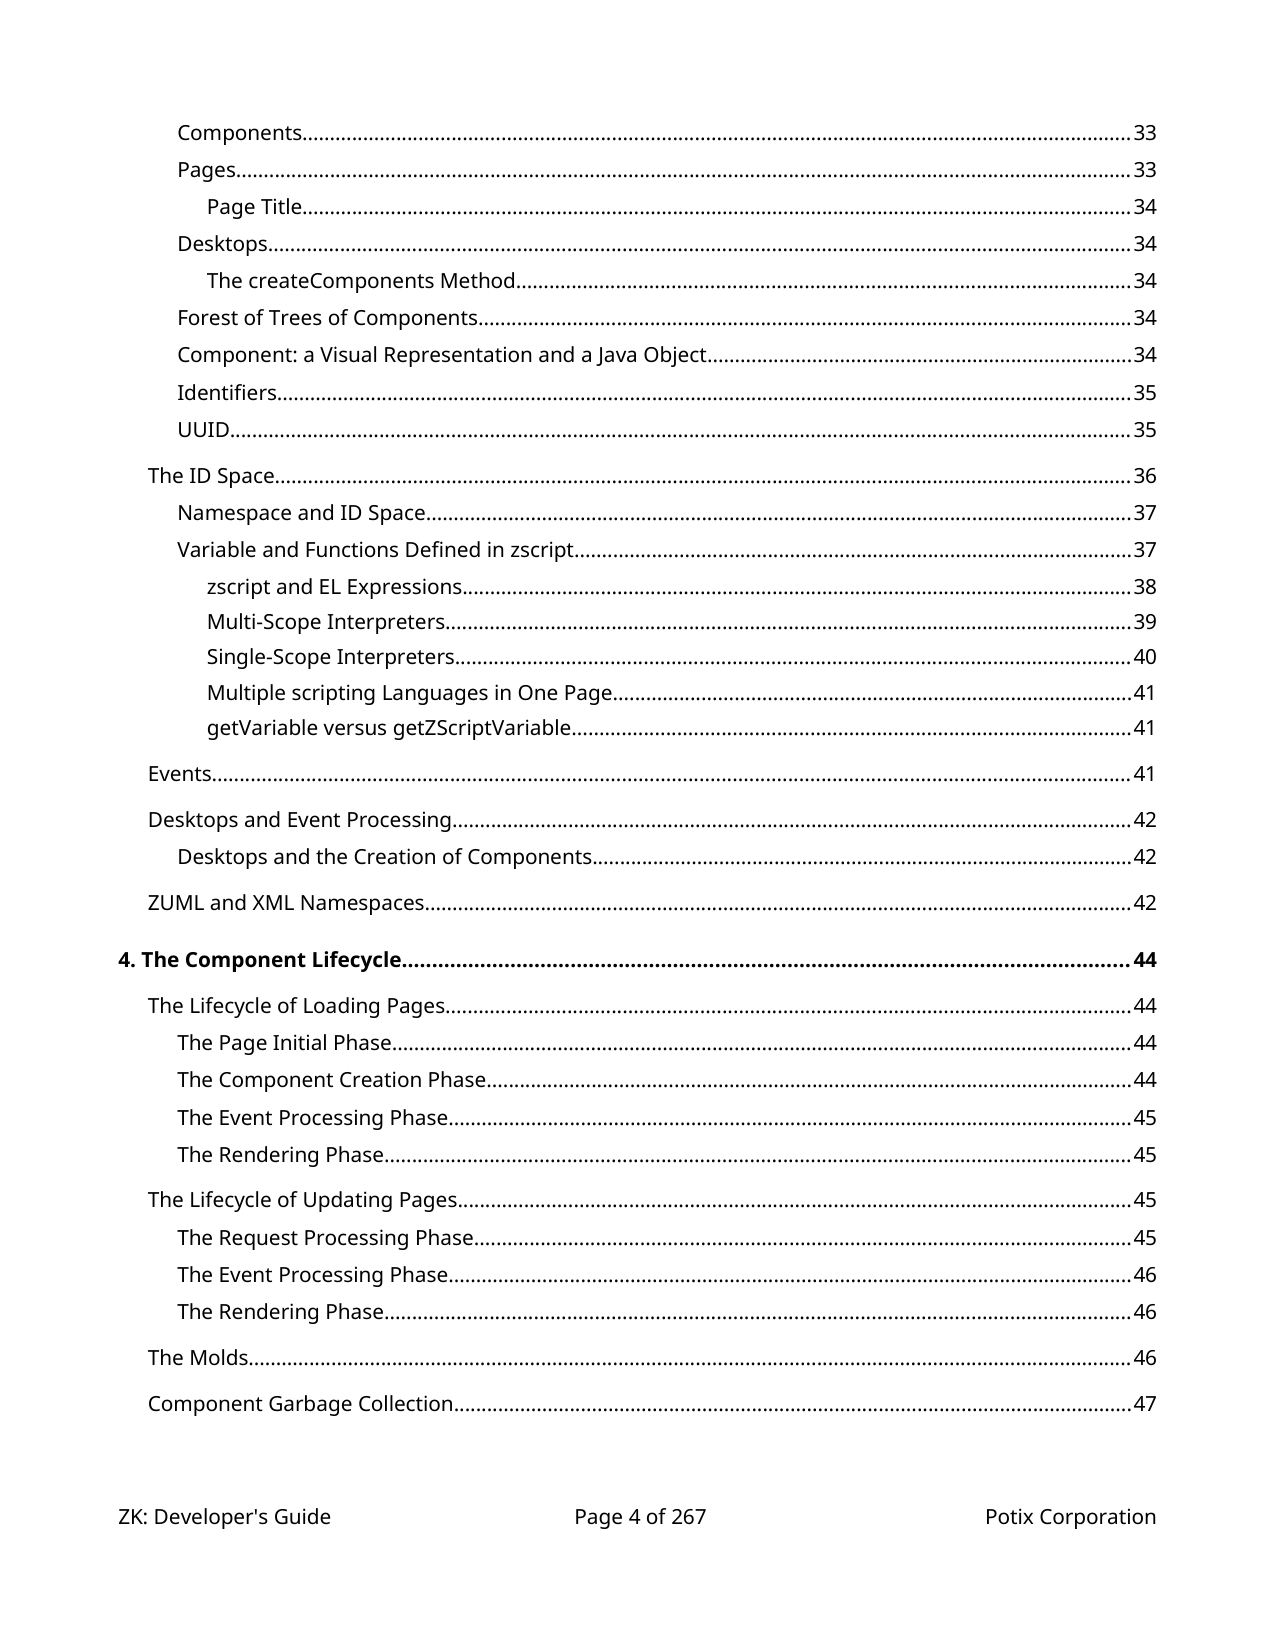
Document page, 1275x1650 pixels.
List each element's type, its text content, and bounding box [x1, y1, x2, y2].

text Forest of Trees of Components 34 [177, 303, 1157, 332]
text Single-Scope Interpreters 40 [207, 642, 1157, 671]
text Component: a Visual Representation and a Java Object 34 [177, 341, 1157, 369]
text The Event Processing Phase 45 [177, 1103, 1157, 1131]
text The ID Space 36 [148, 461, 1157, 489]
text Desktops and Event Processing 42 [148, 805, 1157, 833]
text The Lifecycle of Updating Pages 45 [148, 1186, 1157, 1214]
text zscript and EL Expressions 38 [207, 572, 1157, 600]
text The createComponents Method 34 [207, 266, 1157, 295]
text Components 33 [177, 118, 1157, 146]
text Multi-Scope Interpreters 39 [207, 607, 1157, 635]
text UUID 35 [177, 415, 1157, 443]
text Identifiers 35 [177, 378, 1157, 406]
text Desktops and the Creation of Components 42 [177, 842, 1157, 870]
text The Event Processing Phase 46 [177, 1260, 1157, 1288]
text Desktops 34 [177, 229, 1157, 258]
text The Molds 46 [148, 1343, 1157, 1371]
text The Request Processing Phase 45 [177, 1223, 1157, 1251]
text The Page Initial Phase 44 [177, 1028, 1157, 1057]
text The Lifecycle of Loading Pages 44 [148, 991, 1157, 1019]
text Page Title 34 [207, 192, 1157, 221]
text Namespace and ID Space 37 [177, 498, 1157, 526]
text Component Garbage Collection 47 [148, 1389, 1157, 1417]
text The Component Creation Phase 44 [177, 1066, 1157, 1094]
text Variable and Functions Defined in zscript 37 [177, 535, 1157, 563]
text 4. The Component Lifecycle 44 [118, 945, 1157, 974]
text Multiple scripting Languages in One Page 41 [207, 678, 1157, 706]
text Pages 33 [177, 155, 1157, 183]
text Events 41 [148, 759, 1157, 787]
text getVariable versus getZScriptVariable 41 [207, 713, 1157, 741]
text ZUML and XML Namespaces 42 [148, 888, 1157, 916]
text The Rendering Phase 45 [177, 1140, 1157, 1168]
text The Rendering Phase 46 [177, 1297, 1157, 1325]
